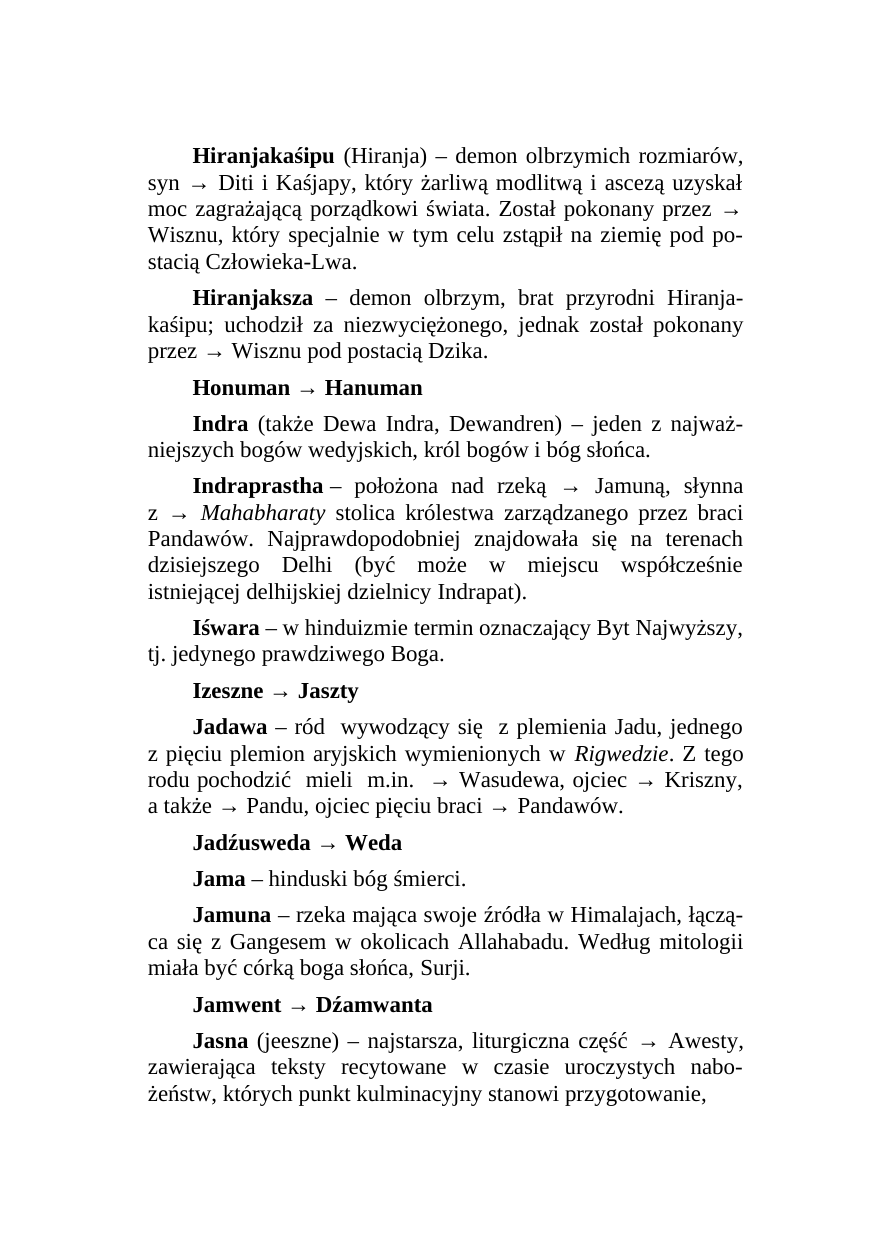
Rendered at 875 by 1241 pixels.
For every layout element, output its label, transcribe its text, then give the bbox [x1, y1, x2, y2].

text Indra (także Dewa Indra, Dewandren) – jeden z najważ- niejszych bogów wedyjskich, król bogów i bóg słońca. [148, 410, 744, 462]
subtitle Jamwent → Dźamwanta [192, 991, 868, 1017]
text Jasna (jeeszne) – najstarsza, liturgiczna część → Awesty, zawierająca teksty recytowane w czasie uroczystych nabo- żeństw, których punkt kulminacyjny stanowi przygotowanie, [148, 1027, 744, 1106]
subtitle Jadźusweda → Weda [192, 829, 868, 855]
text Jamuna – rzeka mająca swoje źródła w Himalajach, łączą- ca się z Gangesem w okolicach Allahabadu. Według mitologii miała być córką boga słońca, Surji. [148, 901, 744, 980]
text Indraprastha – położona nad rzeką → Jamuną, słynna z → Mahabharaty stolica królestwa zarządzanego przez braci Pandawów. Najprawdopodobniej znajdowała się na terenach dzisiejszego Delhi (być może w miejscu współcześnie istniejącej delhijskiej dzielnicy Indrapat). [148, 472, 744, 604]
text Jama – hinduski bóg śmierci. [192, 865, 868, 891]
subtitle Izeszne → Jaszty [192, 677, 868, 704]
text Hiranjakaśipu (Hiranja) – demon olbrzymich rozmiarów, syn → Diti i Kaśjapy, który żarliwą modlitwą i ascezą uzyskał moc zagrażającą porządkowi świata. Został pokonany przez → Wisznu, który specjalnie w tym celu zstąpił na ziemię pod po- stacią Człowieka-Lwa. [148, 142, 744, 274]
subtitle Honuman → Hanuman [192, 374, 868, 400]
text Iśwara – w hinduizmie termin oznaczający Byt Najwyższy, tj. jedynego prawdziwego Boga. [148, 614, 743, 667]
text Jadawa – ród wywodzący się z plemienia Jadu, jednego z pięciu plemion aryjskich wymienionych w Rigwedzie. Z tego rodu pochodzić mieli m.in. → Wasudewa, ojciec → Kriszny, a także → Pandu, ojciec pięciu braci → Pandawów. [148, 713, 744, 819]
text Hiranjaksza – demon olbrzym, brat przyrodni Hiranja- kaśipu; uchodził za niezwyciężonego, jednak został pokonany przez → Wisznu pod postacią Dzika. [148, 284, 744, 363]
